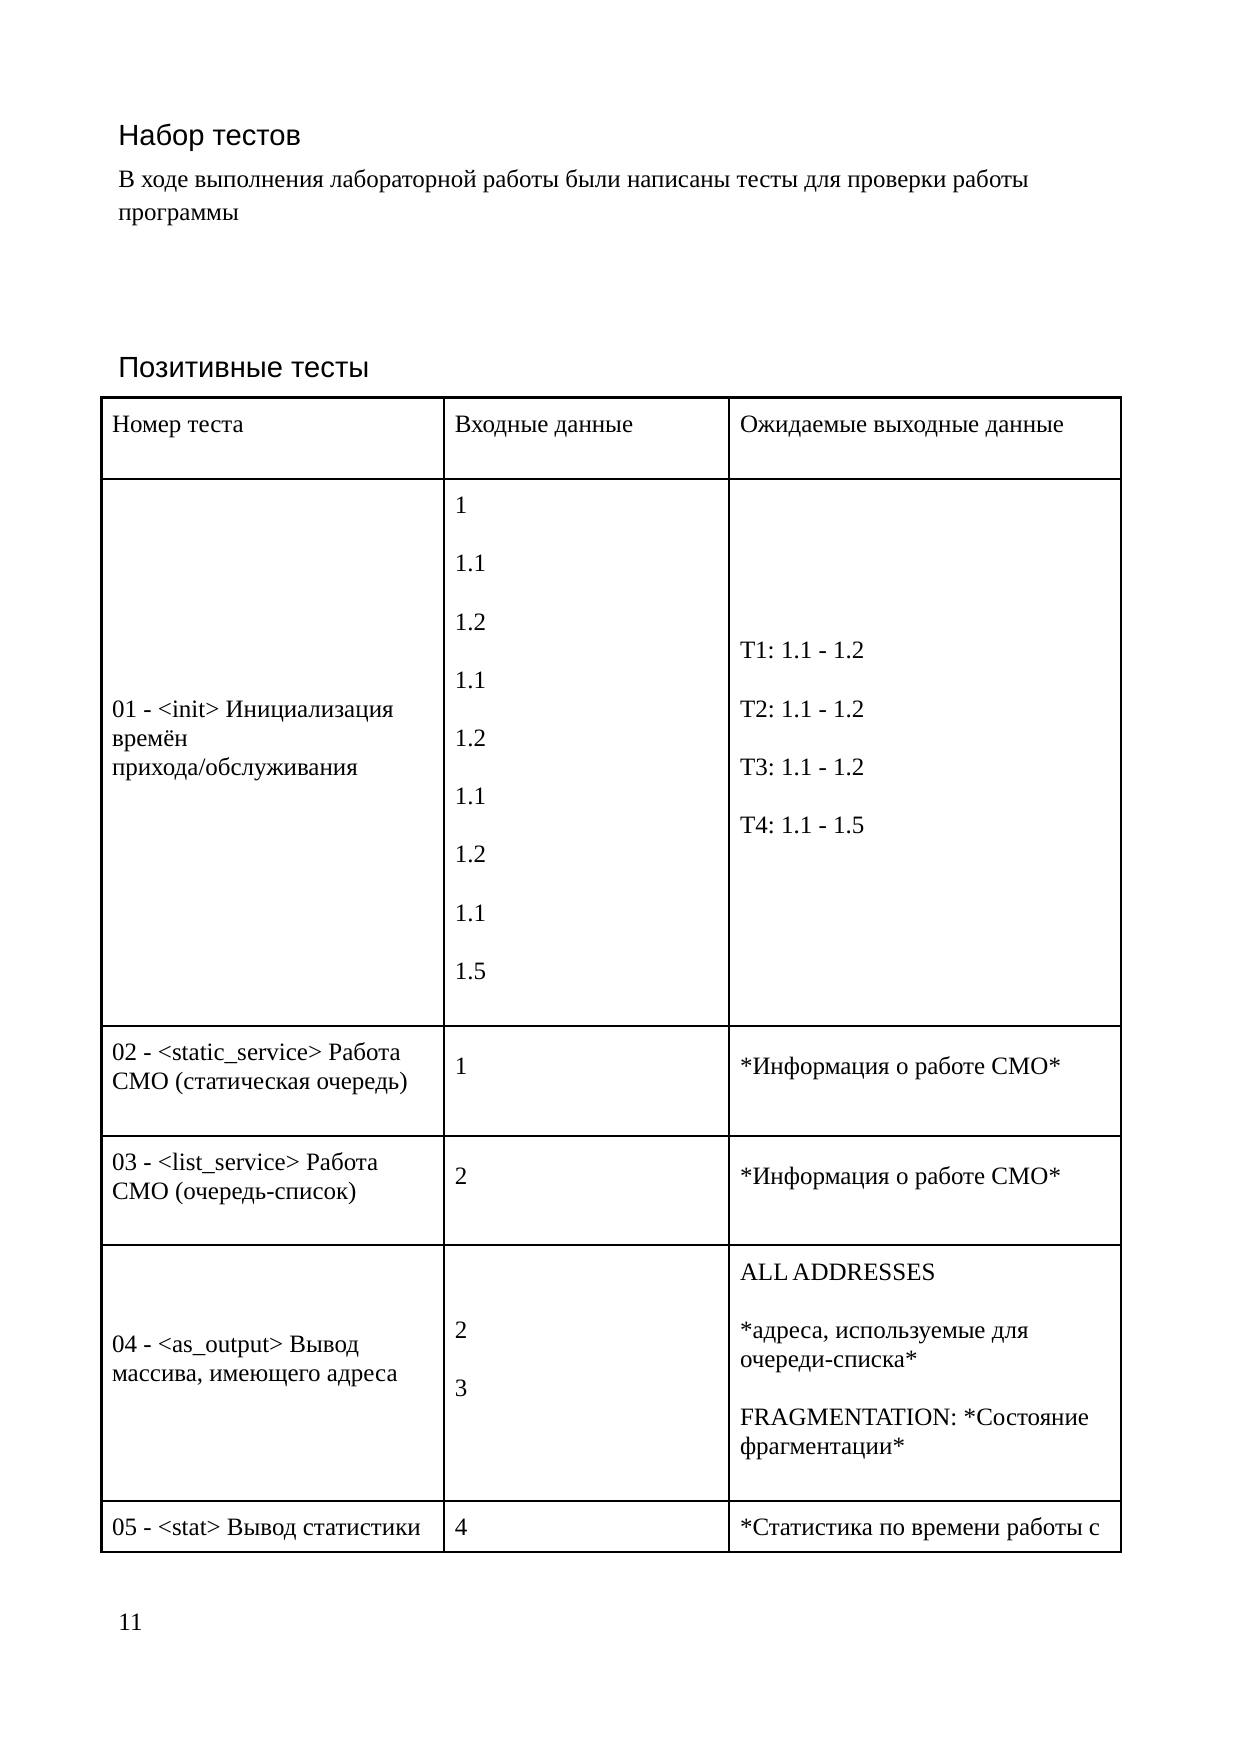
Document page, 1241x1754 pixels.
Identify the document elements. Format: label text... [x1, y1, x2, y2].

table_cell 2 3 [445, 1246, 728, 1499]
table_cell 4 [445, 1502, 728, 1551]
table_cell 01 - <init> Инициализация времён прихода/обслуживания [103, 480, 443, 1024]
table_cell *Информация о работе СМО* [730, 1027, 1120, 1134]
table_header Номер теста [103, 399, 443, 478]
subtitle Позитивные тесты [118, 350, 1122, 384]
table_cell 2 [445, 1137, 728, 1244]
table_header Ожидаемые выходные данные [730, 399, 1120, 478]
text В ходе выполнения лабораторной работы были написаны тесты для проверки работы программы [118, 164, 1122, 226]
table_cell 02 - <static_service> Работа СМО (статическая очередь) [103, 1027, 443, 1134]
table_cell *Статистика по времени работы с [730, 1502, 1120, 1551]
table_cell 1 1.1 1.2 1.1 1.2 1.1 1.2 1.1 1.5 [445, 480, 728, 1024]
table_header Входные данные [445, 399, 728, 478]
subtitle Набор тестов [118, 118, 1122, 152]
table_cell ALL ADDRESSES *адреса, используемые для очереди-списка* FRAGMENTATION: *Состояние фрагментации* [730, 1246, 1120, 1499]
table_cell 05 - <stat> Вывод статистики [103, 1502, 443, 1551]
table_cell 1 [445, 1027, 728, 1134]
table_cell *Информация о работе СМО* [730, 1137, 1120, 1244]
table_cell 03 - <list_service> Работа СМО (очередь-список) [103, 1137, 443, 1244]
table_cell T1: 1.1 - 1.2 T2: 1.1 - 1.2 T3: 1.1 - 1.2 T4: 1.1 - 1.5 [730, 480, 1120, 1024]
table_cell 04 - <as_output> Вывод массива, имеющего адреса [103, 1246, 443, 1499]
